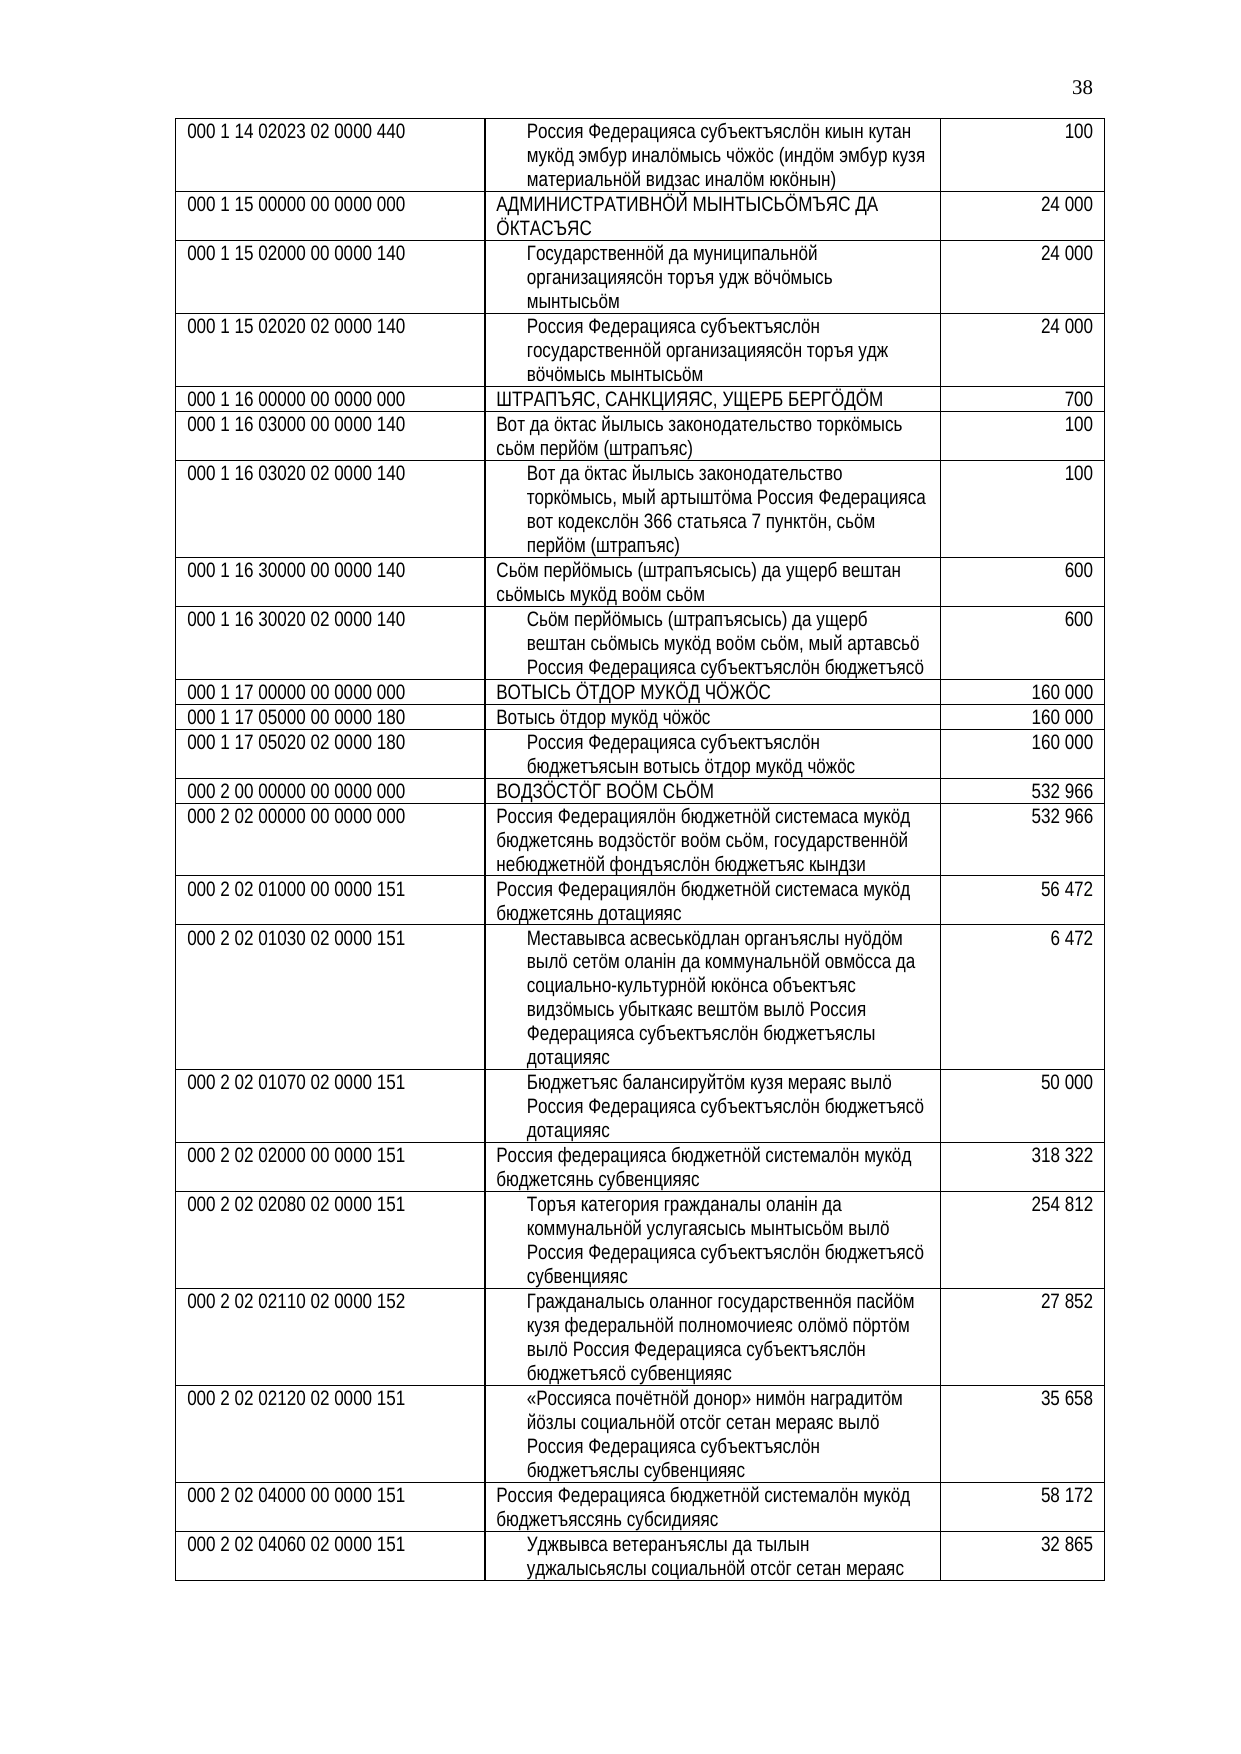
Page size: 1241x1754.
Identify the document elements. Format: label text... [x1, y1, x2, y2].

table_cell 000 2 02 01070 02 0000 151 [176, 1070, 484, 1142]
table_cell 24 000 [941, 192, 1104, 240]
table_cell Торъя категория гражданалы оланiн да коммунальнöй услугаясысь мынтысьöм вылö Россия Федерацияса субъектъяслöн бюджетъясö субвенцияяс [486, 1192, 940, 1288]
table_cell «Россияса почётнöй донор» нимöн наградитöм йöзлы социальнöй отсöг сетан мераяс вылö Россия Федерацияса субъектъяслöн бюджетъяслы субвенцияяс [486, 1386, 940, 1482]
table_cell 6 472 [941, 925, 1104, 1069]
table_cell ВОТЫСЬ ÖТДОР МУКÖД ЧÖЖÖС [486, 680, 940, 703]
table_cell 000 1 16 03000 00 0000 140 [176, 412, 484, 460]
table_cell 000 1 16 30000 00 0000 140 [176, 558, 484, 606]
table_cell ВОДЗÖСТÖГ ВОÖМ СЬÖМ [486, 779, 940, 802]
table_cell Россия Федерациялöн бюджетнöй системаса мукöд бюджетсянь водзöстöг воöм сьöм, государственнöй небюджетнöй фондъяслöн бюджетъяс кындзи [486, 804, 940, 875]
table_cell 600 [941, 607, 1104, 678]
table_cell 000 1 16 03020 02 0000 140 [176, 461, 484, 557]
table_cell 000 1 17 00000 00 0000 000 [176, 680, 484, 703]
table_cell Россия Федерацияса субъектъяслöн государственнöй организацияясöн торъя удж вöчöмысь мынтысьöм [486, 314, 940, 386]
table_cell 000 2 02 04000 00 0000 151 [176, 1483, 484, 1531]
table_cell 100 [941, 119, 1104, 191]
table_cell 160 000 [941, 680, 1104, 703]
table_cell 254 812 [941, 1192, 1104, 1288]
table_cell 000 1 15 02000 00 0000 140 [176, 241, 484, 313]
table_cell 000 2 02 00000 00 0000 000 [176, 804, 484, 875]
table_cell Вотысь öтдор мукöд чöжöс [486, 705, 940, 728]
table_cell 000 2 02 01030 02 0000 151 [176, 925, 484, 1069]
table_cell АДМИНИСТРАТИВНÖЙ МЫНТЫСЬÖМЪЯС ДА ÖКТАСЪЯС [486, 192, 940, 240]
table_cell 56 472 [941, 876, 1104, 924]
table_cell 000 1 17 05020 02 0000 180 [176, 730, 484, 777]
table_cell Вот да öктас йылысь законодательство торкöмысь, мый артыштöма Россия Федерацияса вот кодекслöн 366 статьяса 7 пунктöн, сьöм перйöм (штрапъяс) [486, 461, 940, 557]
table_cell 27 852 [941, 1289, 1104, 1385]
table_cell 318 322 [941, 1143, 1104, 1191]
table_cell 000 1 16 00000 00 0000 000 [176, 387, 484, 411]
table_cell 35 658 [941, 1386, 1104, 1482]
table_cell 000 2 02 02120 02 0000 151 [176, 1386, 484, 1482]
table_cell 000 2 02 02080 02 0000 151 [176, 1192, 484, 1288]
table_cell Сьöм перйöмысь (штрапъясысь) да ущерб вештан сьöмысь мукöд воöм сьöм [486, 558, 940, 606]
table_cell 000 2 02 02000 00 0000 151 [176, 1143, 484, 1191]
table_cell ШТРАПЪЯС, САНКЦИЯЯС, УЩЕРБ БЕРГÖДÖМ [486, 387, 940, 411]
table_cell 000 1 15 00000 00 0000 000 [176, 192, 484, 240]
table_cell Россия федерацияса бюджетнöй системалöн мукöд бюджетсянь субвенцияяс [486, 1143, 940, 1191]
table_cell 000 2 02 04060 02 0000 151 [176, 1532, 484, 1579]
table_cell 50 000 [941, 1070, 1104, 1142]
table_cell Гражданалысь оланног государственнöя пасйöм кузя федеральнöй полномочиеяс олöмö пöртöм вылö Россия Федерацияса субъектъяслöн бюджетъясö субвенцияяс [486, 1289, 940, 1385]
table_cell Россия Федерацияса субъектъяслöн киын кутан мукöд эмбур иналöмысь чöжöс (индöм эмбур кузя материальнöй видзас иналöм юкöнын) [486, 119, 940, 191]
table_cell Россия Федерацияса субъектъяслöн бюджетъясын вотысь öтдор мукöд чöжöс [486, 730, 940, 777]
table_cell Россия Федерациялöн бюджетнöй системаса мукöд бюджетсянь дотацияяс [486, 876, 940, 924]
table_cell 000 1 15 02020 02 0000 140 [176, 314, 484, 386]
table_cell Меставывса асвеськöдлан органъяслы нуöдöм вылö сетöм оланiн да коммунальнöй овмöсса да социально-культурнöй юкöнса объектъяс видзöмысь убыткаяс вештöм вылö Россия Федерацияса субъектъяслöн бюджетъяслы дотацияяс [486, 925, 940, 1069]
table_cell 000 2 02 02110 02 0000 152 [176, 1289, 484, 1385]
table_cell Сьöм перйöмысь (штрапъясысь) да ущерб вештан сьöмысь мукöд воöм сьöм, мый артавсьö Россия Федерацияса субъектъяслöн бюджетъясö [486, 607, 940, 678]
table_cell 000 1 16 30020 02 0000 140 [176, 607, 484, 678]
table_cell 100 [941, 461, 1104, 557]
table_cell 32 865 [941, 1532, 1104, 1579]
table_cell 100 [941, 412, 1104, 460]
table_cell 160 000 [941, 730, 1104, 777]
table_cell 000 1 14 02023 02 0000 440 [176, 119, 484, 191]
table_cell 58 172 [941, 1483, 1104, 1531]
table_cell 700 [941, 387, 1104, 411]
table_cell 532 966 [941, 804, 1104, 875]
table_cell Россия Федерацияса бюджетнöй системалöн мукöд бюджетъяссянь субсидияяс [486, 1483, 940, 1531]
table_cell Бюджетъяс балансируйтöм кузя мераяс вылö Россия Федерацияса субъектъяслöн бюджетъясö дотацияяс [486, 1070, 940, 1142]
table_cell 000 1 17 05000 00 0000 180 [176, 705, 484, 728]
table_cell 160 000 [941, 705, 1104, 728]
table_cell 24 000 [941, 314, 1104, 386]
table_cell 532 966 [941, 779, 1104, 802]
table_cell 000 2 00 00000 00 0000 000 [176, 779, 484, 802]
table_cell 000 2 02 01000 00 0000 151 [176, 876, 484, 924]
table_cell Уджвывса ветеранъяслы да тылын уджалысьяслы социальнöй отсöг сетан мераяс [486, 1532, 940, 1579]
table_cell 24 000 [941, 241, 1104, 313]
table_cell Вот да öктас йылысь законодательство торкöмысь сьöм перйöм (штрапъяс) [486, 412, 940, 460]
table_cell Государственнöй да муниципальнöй организацияясöн торъя удж вöчöмысь мынтысьöм [486, 241, 940, 313]
table_cell 600 [941, 558, 1104, 606]
